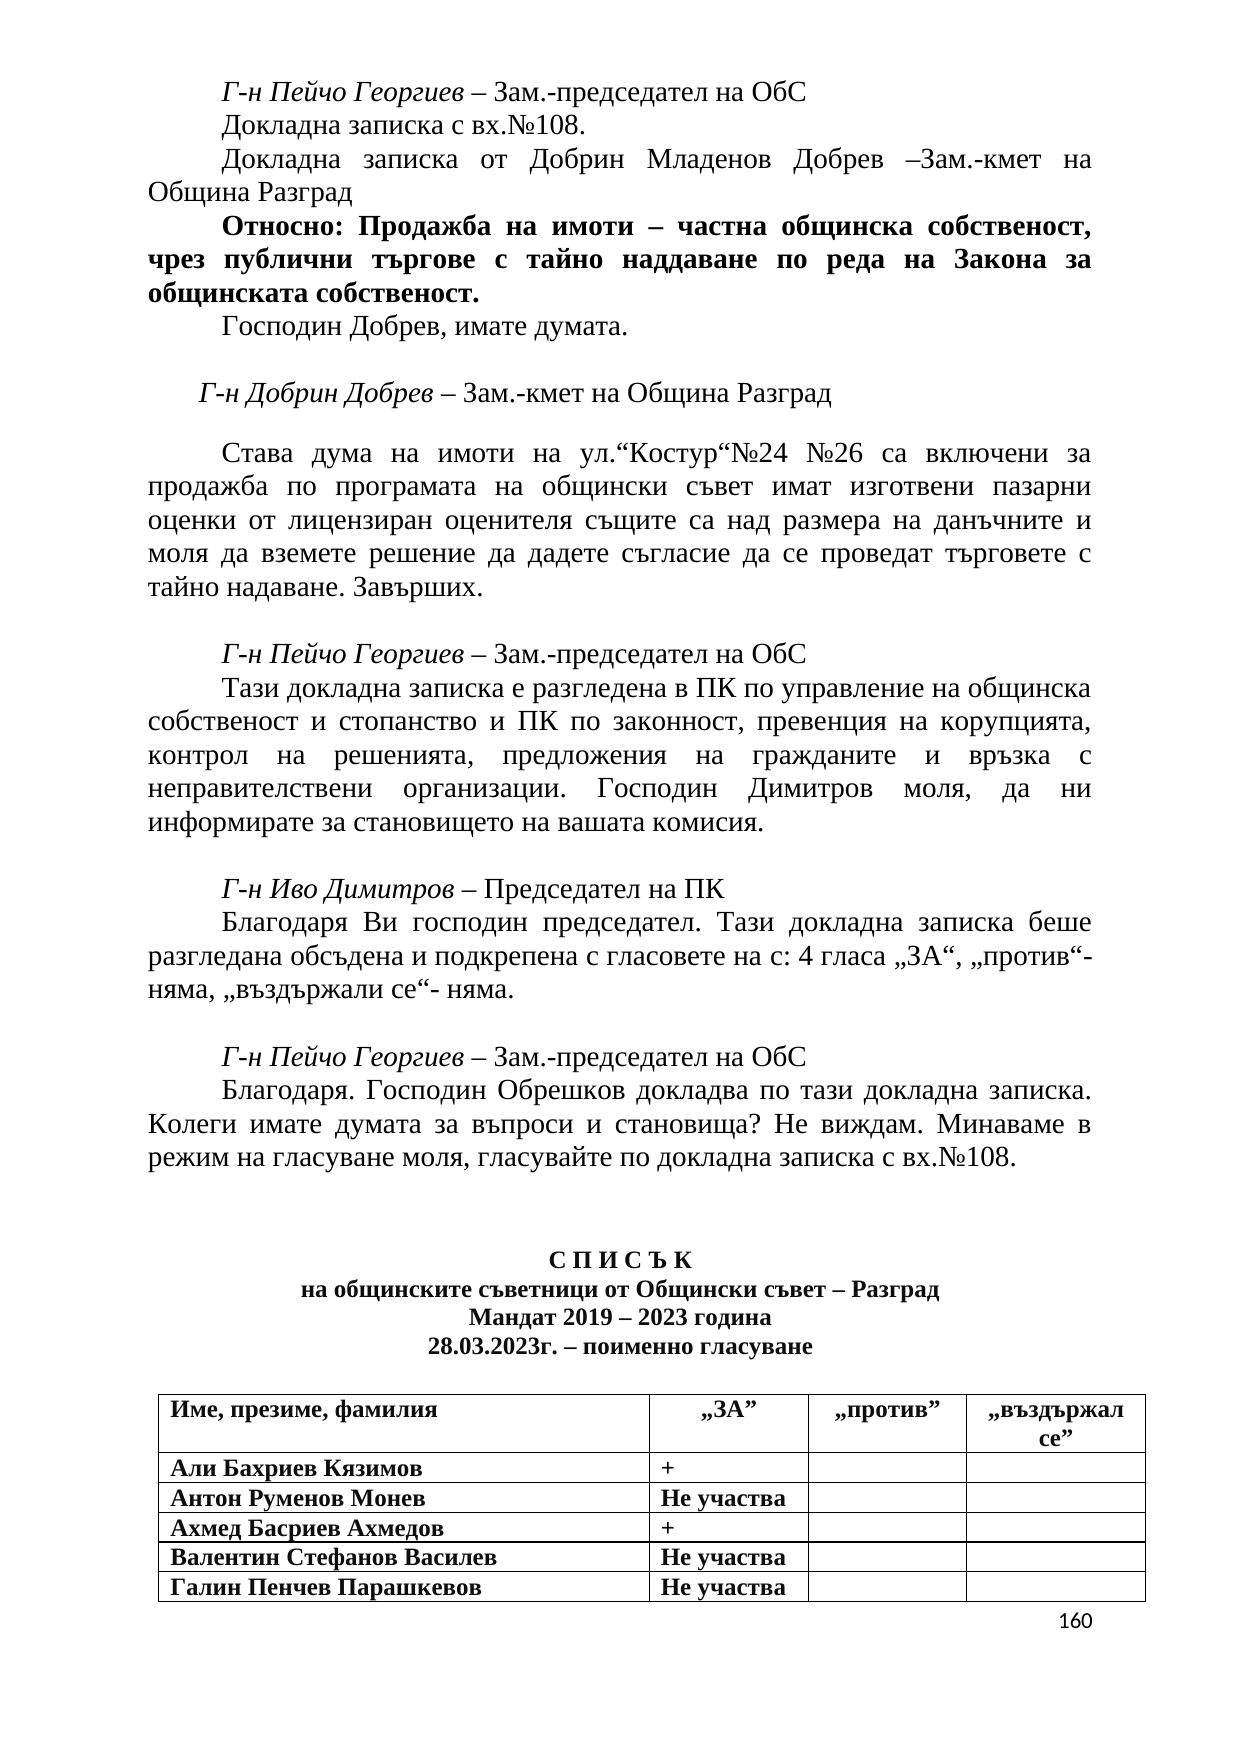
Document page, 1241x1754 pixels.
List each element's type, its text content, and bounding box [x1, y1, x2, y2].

text Г-н Пейчо Георгиев – Зам.-председател на ОбС [148, 74, 1093, 107]
table_cell [967, 1513, 1145, 1541]
text на общинските съветници от Общински съвет – Разград [148, 1274, 1093, 1302]
table_header Име, презиме, фамилия [159, 1395, 649, 1452]
table_cell + [650, 1513, 808, 1541]
table_header „въздържал се” [967, 1395, 1145, 1452]
text Г-н Пейчо Георгиев – Зам.-председател на ОбС [148, 636, 1093, 670]
text Относно: Продажба на имоти – частна общинска собственост, чрез публични търгове с тайно наддаване по реда на Закона за общинската собственост. [148, 208, 1093, 308]
text Благодаря Ви господин председател. Тази докладна записка беше разгледана обсъдена и подкрепена с гласовете на с: 4 гласа „ЗА“, „против“-няма, „въздържали се“- няма. [148, 904, 1093, 1005]
text Г-н Добрин Добрев – Зам.-кмет на Община Разград [148, 376, 1093, 409]
table_cell [809, 1513, 966, 1541]
table_cell Не участва [650, 1543, 808, 1571]
table_cell Не участва [650, 1572, 808, 1601]
table_header „против” [809, 1395, 966, 1452]
table_cell Антон Руменов Монев [159, 1483, 649, 1512]
text Г-н Пейчо Георгиев – Зам.-председател на ОбС [148, 1039, 1093, 1072]
table_cell [809, 1453, 966, 1482]
table_cell [967, 1453, 1145, 1482]
table_cell [967, 1572, 1145, 1601]
text Г-н Иво Димитров – Председател на ПК [148, 871, 1093, 904]
text Става дума на имоти на ул.“Костур“№24 №26 са включени за продажба по програмата на общински съвет имат изготвени пазарни оценки от лицензиран оценителя същите са над размера на данъчните и моля да вземете решение да дадете съгласие да се проведат търговете с тайно надаване. Завърших. [148, 435, 1093, 603]
table_cell + [650, 1453, 808, 1482]
table_cell [967, 1543, 1145, 1571]
table_cell Ахмед Басриев Ахмедов [159, 1513, 649, 1541]
text Тази докладна записка е разгледена в ПК по управление на общинска собственост и стопанство и ПК по законност, превенция на корупцията, контрол на решенията, предложения на гражданите и връзка с неправителствени организации. Господин Димитров моля, да ни информирате за становището на вашата комисия. [148, 670, 1093, 837]
table_cell Галин Пенчев Парашкевов [159, 1572, 649, 1601]
table_header „ЗА” [650, 1395, 808, 1452]
text Благодаря. Господин Обрешков докладва по тази докладна записка. Колеги имате думата за въпроси и становища? Не виждам. Минаваме в режим на гласуване моля, гласувайте по докладна записка с вх.№108. [148, 1072, 1093, 1173]
table_cell [809, 1483, 966, 1512]
subtitle Мандат 2019 – 2023 година [148, 1302, 1093, 1331]
table_cell [967, 1483, 1145, 1512]
table_cell [809, 1572, 966, 1601]
table_cell Не участва [650, 1483, 808, 1512]
text Докладна записка с вх.№108. [148, 107, 1093, 141]
text Докладна записка от Добрин Младенов Добрев –Зам.-кмет на Община Разград [148, 141, 1093, 208]
text 28.03.2023г. – поименно гласуване [148, 1331, 1093, 1360]
text С П И С Ъ К [148, 1245, 1093, 1274]
text Господин Добрев, имате думата. [148, 308, 1093, 342]
table_cell Валентин Стефанов Василев [159, 1543, 649, 1571]
table_cell [809, 1543, 966, 1571]
table_cell Али Бахриев Кязимов [159, 1453, 649, 1482]
